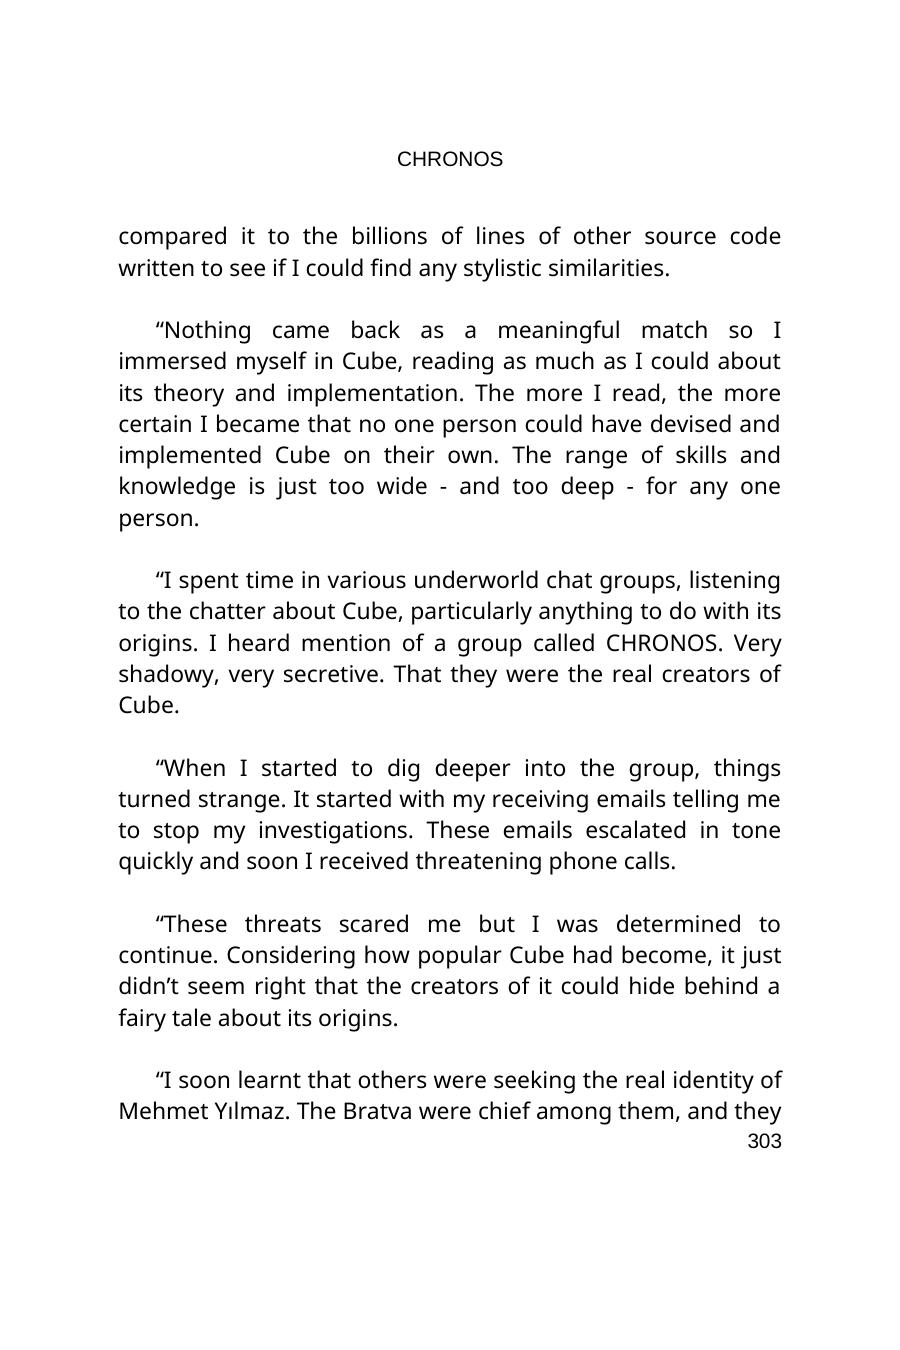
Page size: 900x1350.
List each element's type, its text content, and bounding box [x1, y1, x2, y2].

text “These threats scared me but I was determined to continue. Considering how popular Cube had become, it just didn’t seem right that the creators of it could hide behind a fairy tale about its origins. [118, 908, 782, 1033]
text “When I started to dig deeper into the group, things turned strange. It started with my receiving emails telling me to stop my investigations. These emails escalated in tone quickly and soon I received threatening phone calls. [118, 751, 782, 876]
text “I soon learnt that others were seeking the real identity of Mehmet Yılmaz. The Bratva were chief among them, and they [118, 1064, 782, 1126]
text “Nothing came back as a meaningful match so I immersed myself in Cube, reading as much as I could about its theory and implementation. The more I read, the more certain I became that no one person could have devised and implemented Cube on their own. The range of skills and knowledge is just too wide - and too deep - for any one person. [118, 314, 782, 533]
text compared it to the billions of lines of other source code written to see if I could find any stylistic similarities. [118, 220, 782, 283]
text “I spent time in various underworld chat groups, listening to the chatter about Cube, particularly anything to do with its origins. I heard mention of a group called CHRONOS. Very shadowy, very secretive. That they were the real creators of Cube. [118, 564, 782, 720]
